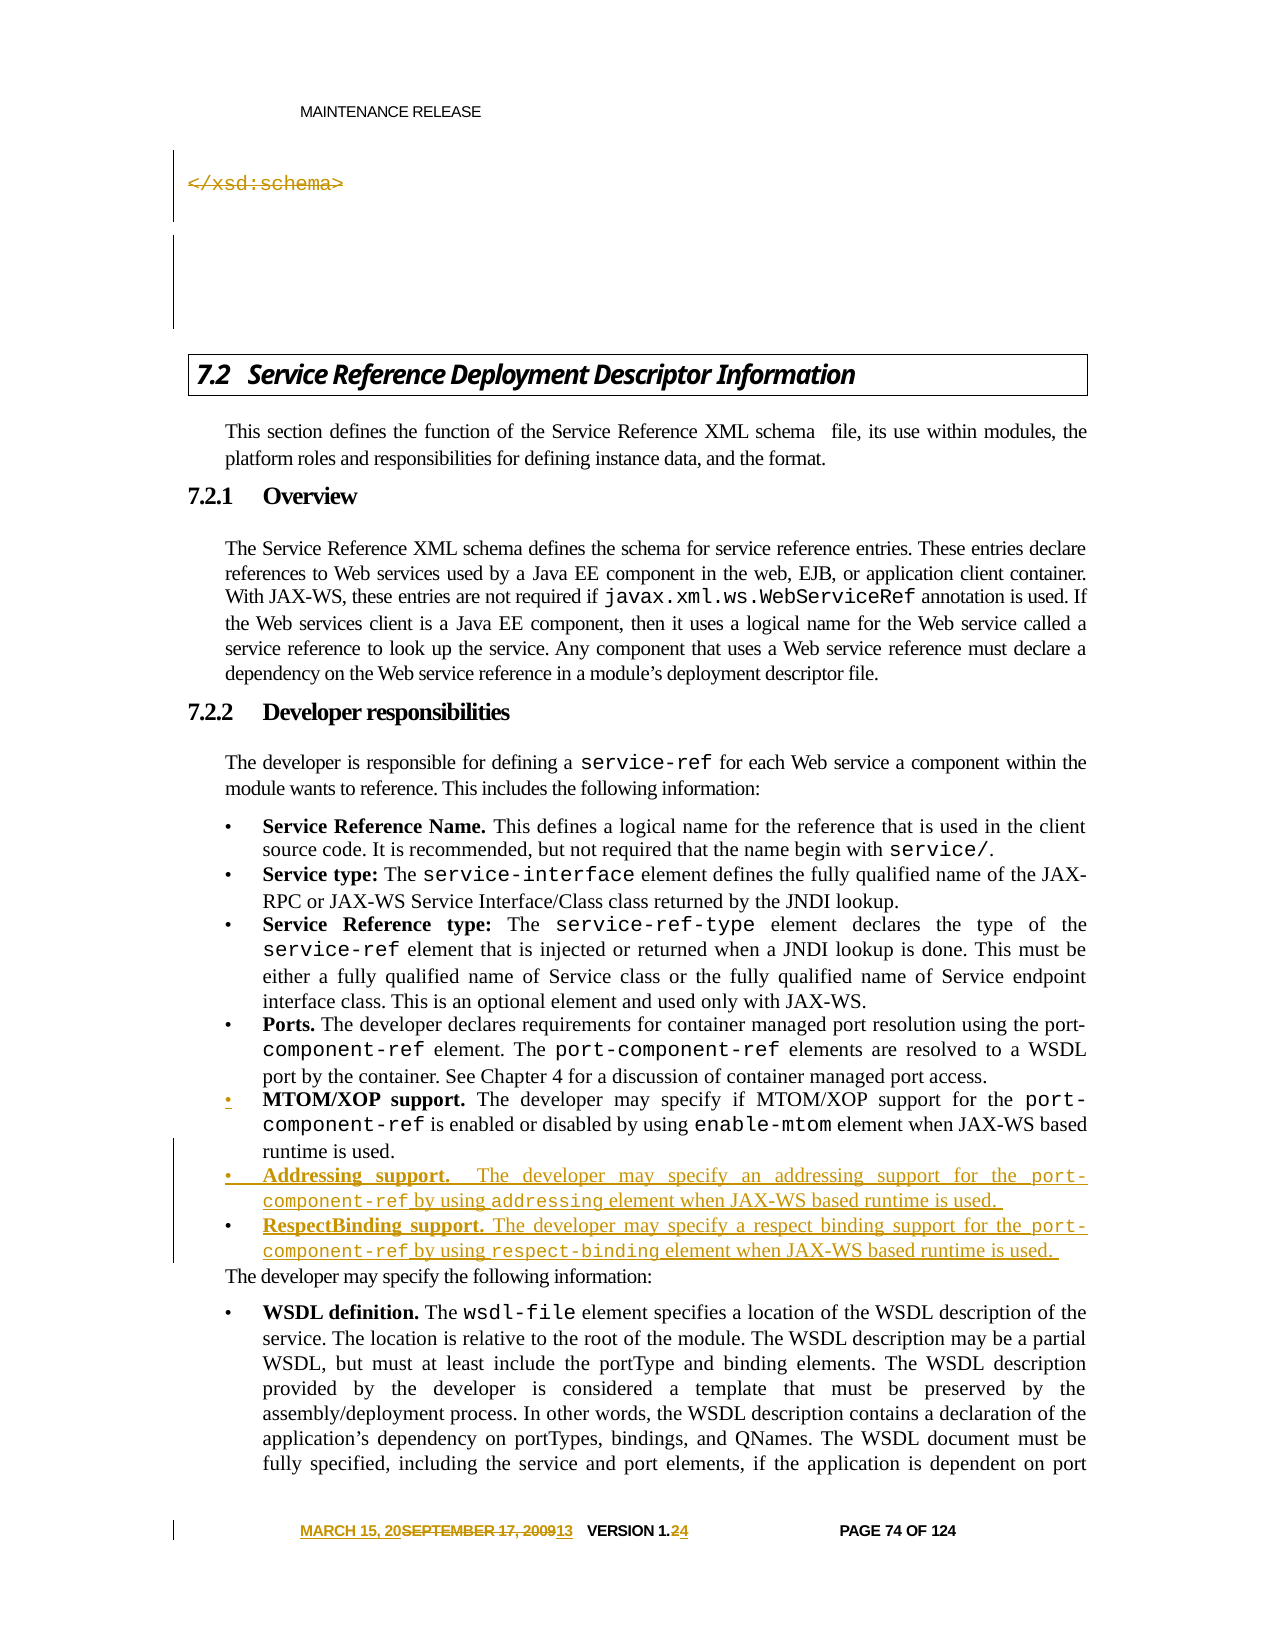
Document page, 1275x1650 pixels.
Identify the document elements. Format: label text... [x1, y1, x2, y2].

list WSDL definition. The wsdl-file element specifies a location of the WSDL description of the service. The location is relative to the root of the module. The WSDL description may be a partial WSDL, but must at least include the portType and binding elements. The WSDL description provided by the developer is considered a template that must be preserved by the assembly/deployment process. In other words, the WSDL description contains a declaration of the application’s dependency on portTypes, bindings, and QNames. The WSDL document must be fully specified, including the service and port elements, if the application is dependent on port [225, 1300, 1087, 1475]
subtitle Developer responsibilities [187, 698, 1087, 725]
text The developer is responsible for defining a service-ref for each Web service a component within the module wants to reference. This includes the following information: [225, 750, 1087, 800]
list MTOM/XOP support. The developer may specify if MTOM/XOP support for the port-component-ref is enabled or disabled by using enable-mtom element when JAX-WS based runtime is used. [225, 1088, 1087, 1163]
list Addressing support. The developer may specify an addressing support for the port- [225, 1163, 1087, 1184]
subtitle Overview [187, 482, 1087, 510]
text The Service Reference XML schema defines the schema for service reference entries. These entries declare references to Web services used by a Java EE component in the web, EJB, or application client container. With JAX-WS, these entries are not required if javax.xml.ws.WebServiceRef annotation is used. If the Web services client is a Java EE component, then it uses a logical name for the Web service called a service reference to look up the service. Any component that uses a Web service reference must declare a dependency on the Web service reference in a module’s deployment descriptor file. [225, 535, 1087, 685]
list RespectBinding support. The developer may specify a respect binding support for the port-component-ref by using respect-binding element when JAX-WS based runtime is used. [225, 1213, 1087, 1263]
list Service Reference Name. This defines a logical name for the reference that is used in the client source code. It is recommended, but not required that the name begin with service/. [225, 813, 1087, 863]
list Ports. The developer declares requirements for container managed port resolution using the port-component-ref element. The port-component-ref elements are resolved to a WSDL port by the container. See Chapter 4 for a discussion of container managed port access. [225, 1013, 1087, 1088]
list Service type: The service-interface element defines the fully qualified name of the JAX-RPC or JAX-WS Service Interface/Class class returned by the JNDI lookup. [225, 863, 1087, 913]
text This section defines the function of the Service Reference XML schema file, its use within modules, the platform roles and responsibilities for defining instance data, and the format. [225, 420, 1087, 470]
list Service Reference type: The service-ref-type element declares the type of the service-ref element that is injected or returned when a JNDI lookup is done. This must be either a fully qualified name of Service class or the fully qualified name of Service endpoint interface class. This is an optional element and used only with JAX-WS. [225, 913, 1087, 1013]
subtitle Service Reference Deployment Descriptor Information [189, 355, 1087, 395]
list component-ref by using addressing element when JAX-WS based runtime is used. [225, 1185, 1087, 1213]
text The developer may specify the following information: [225, 1263, 1087, 1288]
